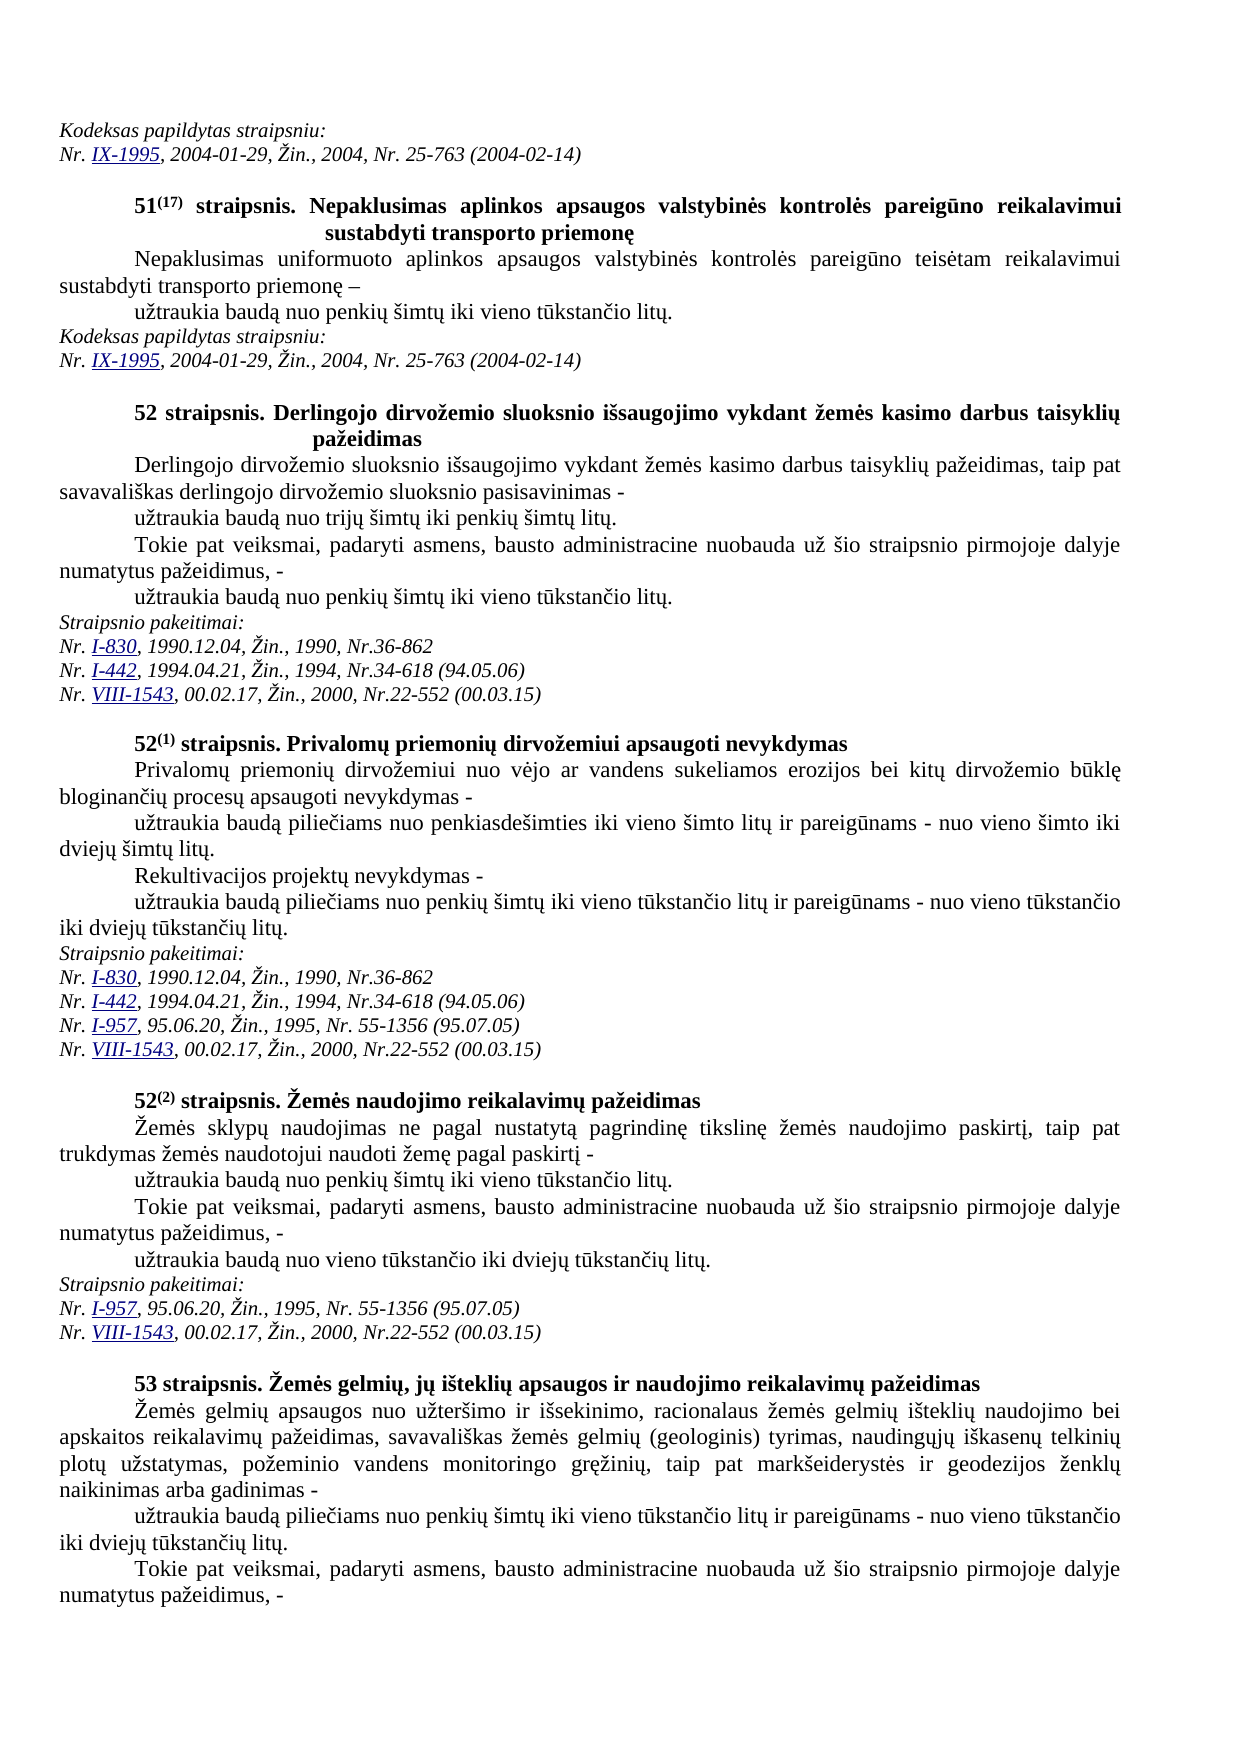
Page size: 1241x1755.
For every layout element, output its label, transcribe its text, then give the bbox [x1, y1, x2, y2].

text Nr. IX-1995, 2004-01-29, Žin., 2004, Nr. 25-763 (2004-02-14) [59, 348, 1122, 372]
text Rekultivacijos projektų nevykdymas - [59, 862, 1122, 888]
text Nr. I-957, 95.06.20, Žin., 1995, Nr. 55-1356 (95.07.05) [59, 1013, 1122, 1037]
text Straipsnio pakeitimai: [59, 610, 1122, 634]
text užtraukia baudą nuo penkių šimtų iki vieno tūkstančio litų. [59, 1167, 1122, 1193]
text Nr. I-957, 95.06.20, Žin., 1995, Nr. 55-1356 (95.07.05) [59, 1296, 1122, 1320]
text Nepaklusimas uniformuoto aplinkos apsaugos valstybinės kontrolės pareigūno teisėtam reikalavimui sustabdyti transporto priemonę – [59, 245, 1122, 298]
text 51(17) straipsnis. Nepaklusimas aplinkos apsaugos valstybinės kontrolės pareigūno reikalavimui sustabdyti transporto priemonę [134, 193, 1122, 245]
text Kodeksas papildytas straipsniu: [59, 118, 1122, 142]
text Tokie pat veiksmai, padaryti asmens, bausto administracine nuobauda už šio straipsnio pirmojoje dalyje numatytus pažeidimus, - [59, 531, 1122, 583]
text Nr. I-830, 1990.12.04, Žin., 1990, Nr.36-862 [59, 634, 1122, 658]
text 52(1) straipsnis. Privalomų priemonių dirvožemiui apsaugoti nevykdymas [59, 730, 1122, 756]
text užtraukia baudą nuo penkių šimtų iki vieno tūkstančio litų. [59, 583, 1122, 610]
text Nr. VIII-1543, 00.02.17, Žin., 2000, Nr.22-552 (00.03.15) [59, 1320, 1122, 1344]
text užtraukia baudą piliečiams nuo penkiasdešimties iki vieno šimto litų ir pareigūnams - nuo vieno šimto iki dviejų šimtų litų. [59, 809, 1122, 862]
text 52(2) straipsnis. Žemės naudojimo reikalavimų pažeidimas [59, 1087, 1122, 1114]
text Privalomų priemonių dirvožemiui nuo vėjo ar vandens sukeliamos erozijos bei kitų dirvožemio būklę bloginančių procesų apsaugoti nevykdymas - [59, 756, 1122, 809]
text Straipsnio pakeitimai: [59, 1272, 1122, 1296]
text Nr. VIII-1543, 00.02.17, Žin., 2000, Nr.22-552 (00.03.15) [59, 682, 1122, 706]
text Tokie pat veiksmai, padaryti asmens, bausto administracine nuobauda už šio straipsnio pirmojoje dalyje numatytus pažeidimus, - [59, 1193, 1122, 1246]
text Žemės gelmių apsaugos nuo užteršimo ir išsekinimo, racionalaus žemės gelmių išteklių naudojimo bei apskaitos reikalavimų pažeidimas, savavališkas žemės gelmių (geologinis) tyrimas, naudingųjų iškasenų telkinių plotų užstatymas, požeminio vandens monitoringo gręžinių, taip pat markšeiderystės ir geodezijos ženklų naikinimas arba gadinimas - [59, 1397, 1122, 1502]
text Nr. I-442, 1994.04.21, Žin., 1994, Nr.34-618 (94.05.06) [59, 989, 1122, 1013]
text Derlingojo dirvožemio sluoksnio išsaugojimo vykdant žemės kasimo darbus taisyklių pažeidimas, taip pat savavališkas derlingojo dirvožemio sluoksnio pasisavinimas - [59, 452, 1122, 504]
text Žemės sklypų naudojimas ne pagal nustatytą pagrindinę tikslinę žemės naudojimo paskirtį, taip pat trukdymas žemės naudotojui naudoti žemę pagal paskirtį - [59, 1114, 1122, 1167]
text užtraukia baudą piliečiams nuo penkių šimtų iki vieno tūkstančio litų ir pareigūnams - nuo vieno tūkstančio iki dviejų tūkstančių litų. [59, 888, 1122, 941]
text Kodeksas papildytas straipsniu: [59, 324, 1122, 348]
text 52 straipsnis. Derlingojo dirvožemio sluoksnio išsaugojimo vykdant žemės kasimo darbus taisyklių pažeidimas [134, 399, 1122, 452]
text užtraukia baudą nuo trijų šimtų iki penkių šimtų litų. [59, 504, 1122, 531]
text Straipsnio pakeitimai: [59, 941, 1122, 965]
text užtraukia baudą nuo vieno tūkstančio iki dviejų tūkstančių litų. [59, 1246, 1122, 1272]
text užtraukia baudą piliečiams nuo penkių šimtų iki vieno tūkstančio litų ir pareigūnams - nuo vieno tūkstančio iki dviejų tūkstančių litų. [59, 1502, 1122, 1555]
text Nr. I-830, 1990.12.04, Žin., 1990, Nr.36-862 [59, 965, 1122, 989]
text Tokie pat veiksmai, padaryti asmens, bausto administracine nuobauda už šio straipsnio pirmojoje dalyje numatytus pažeidimus, - [59, 1555, 1122, 1608]
text 53 straipsnis. Žemės gelmių, jų išteklių apsaugos ir naudojimo reikalavimų pažeidimas [134, 1371, 1122, 1397]
text Nr. IX-1995, 2004-01-29, Žin., 2004, Nr. 25-763 (2004-02-14) [59, 142, 1122, 166]
text užtraukia baudą nuo penkių šimtų iki vieno tūkstančio litų. [59, 298, 1122, 324]
text Nr. VIII-1543, 00.02.17, Žin., 2000, Nr.22-552 (00.03.15) [59, 1037, 1122, 1061]
text Nr. I-442, 1994.04.21, Žin., 1994, Nr.34-618 (94.05.06) [59, 658, 1122, 682]
